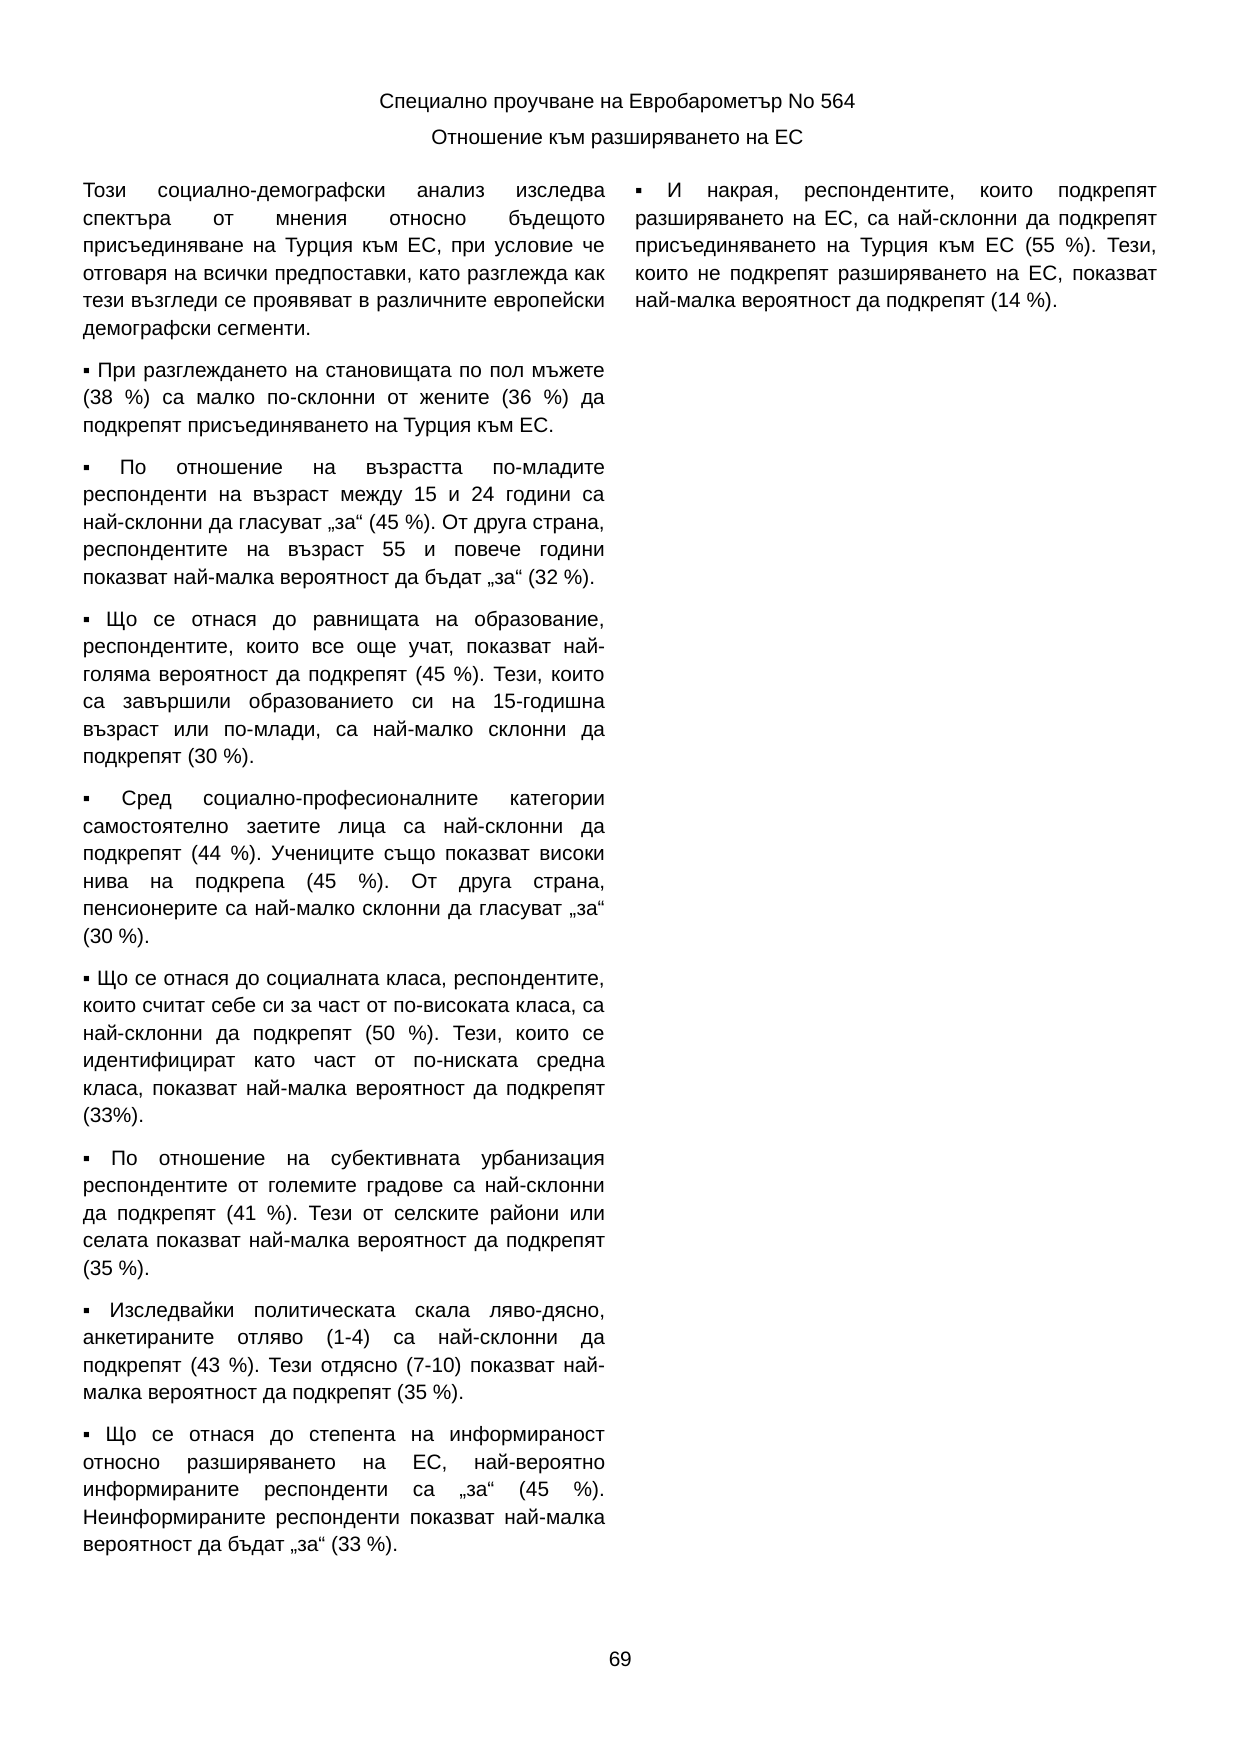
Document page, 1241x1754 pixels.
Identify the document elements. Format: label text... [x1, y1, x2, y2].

text Този социално-демографски анализ изследва спектъра от мнения относно бъдещото присъединяване на Турция към ЕС, при условие че отговаря на всички предпоставки, като разглежда как тези възгледи се проявяват в различните европейски демографски сегменти. [83, 178, 605, 339]
text ▪ По отношение на възрастта по-младите респонденти на възраст между 15 и 24 години са най-склонни да гласуват „за“ (45 %). От друга страна, респондентите на възраст 55 и повече години показват най-малка вероятност да бъдат „за“ (32 %). [83, 454, 605, 588]
text ▪ Що се отнася до социалната класа, респондентите, които считат себе си за част от по-високата класа, са най-склонни да подкрепят (50 %). Тези, които се идентифицират като част от по-ниската средна класа, показват най-малка вероятност да подкрепят (33%). [83, 966, 605, 1127]
text ▪ При разглеждането на становищата по пол мъжете (38 %) са малко по-склонни от жените (36 %) да подкрепят присъединяването на Турция към ЕС. [83, 357, 605, 436]
text ▪ Що се отнася до степента на информираност относно разширяването на ЕС, най-вероятно информираните респонденти са „за“ (45 %). Неинформираните респонденти показват най-малка вероятност да бъдат „за“ (33 %). [83, 1422, 605, 1556]
text ▪ Изследвайки политическата скала ляво-дясно, анкетираните отляво (1-4) са най-склонни да подкрепят (43 %). Тези отдясно (7-10) показват най-малка вероятност да подкрепят (35 %). [83, 1297, 605, 1404]
text ▪ И накрая, респондентите, които подкрепят разширяването на ЕС, са най-склонни да подкрепят присъединяването на Турция към ЕС (55 %). Тези, които не подкрепят разширяването на ЕС, показват най-малка вероятност да подкрепят (14 %). [635, 178, 1157, 312]
text ▪ Сред социално-професионалните категории самостоятелно заетите лица са най-склонни да подкрепят (44 %). Учениците също показват високи нива на подкрепа (45 %). От друга страна, пенсионерите са най-малко склонни да гласуват „за“ (30 %). [83, 786, 605, 948]
text ▪ По отношение на субективната урбанизация респондентите от големите градове са най-склонни да подкрепят (41 %). Тези от селските райони или селата показват най-малка вероятност да подкрепят (35 %). [83, 1145, 605, 1279]
text ▪ Що се отнася до равнищата на образование, респондентите, които все още учат, показват най-голяма вероятност да подкрепят (45 %). Тези, които са завършили образованието си на 15-годишна възраст или по-млади, са най-малко склонни да подкрепят (30 %). [83, 607, 605, 768]
